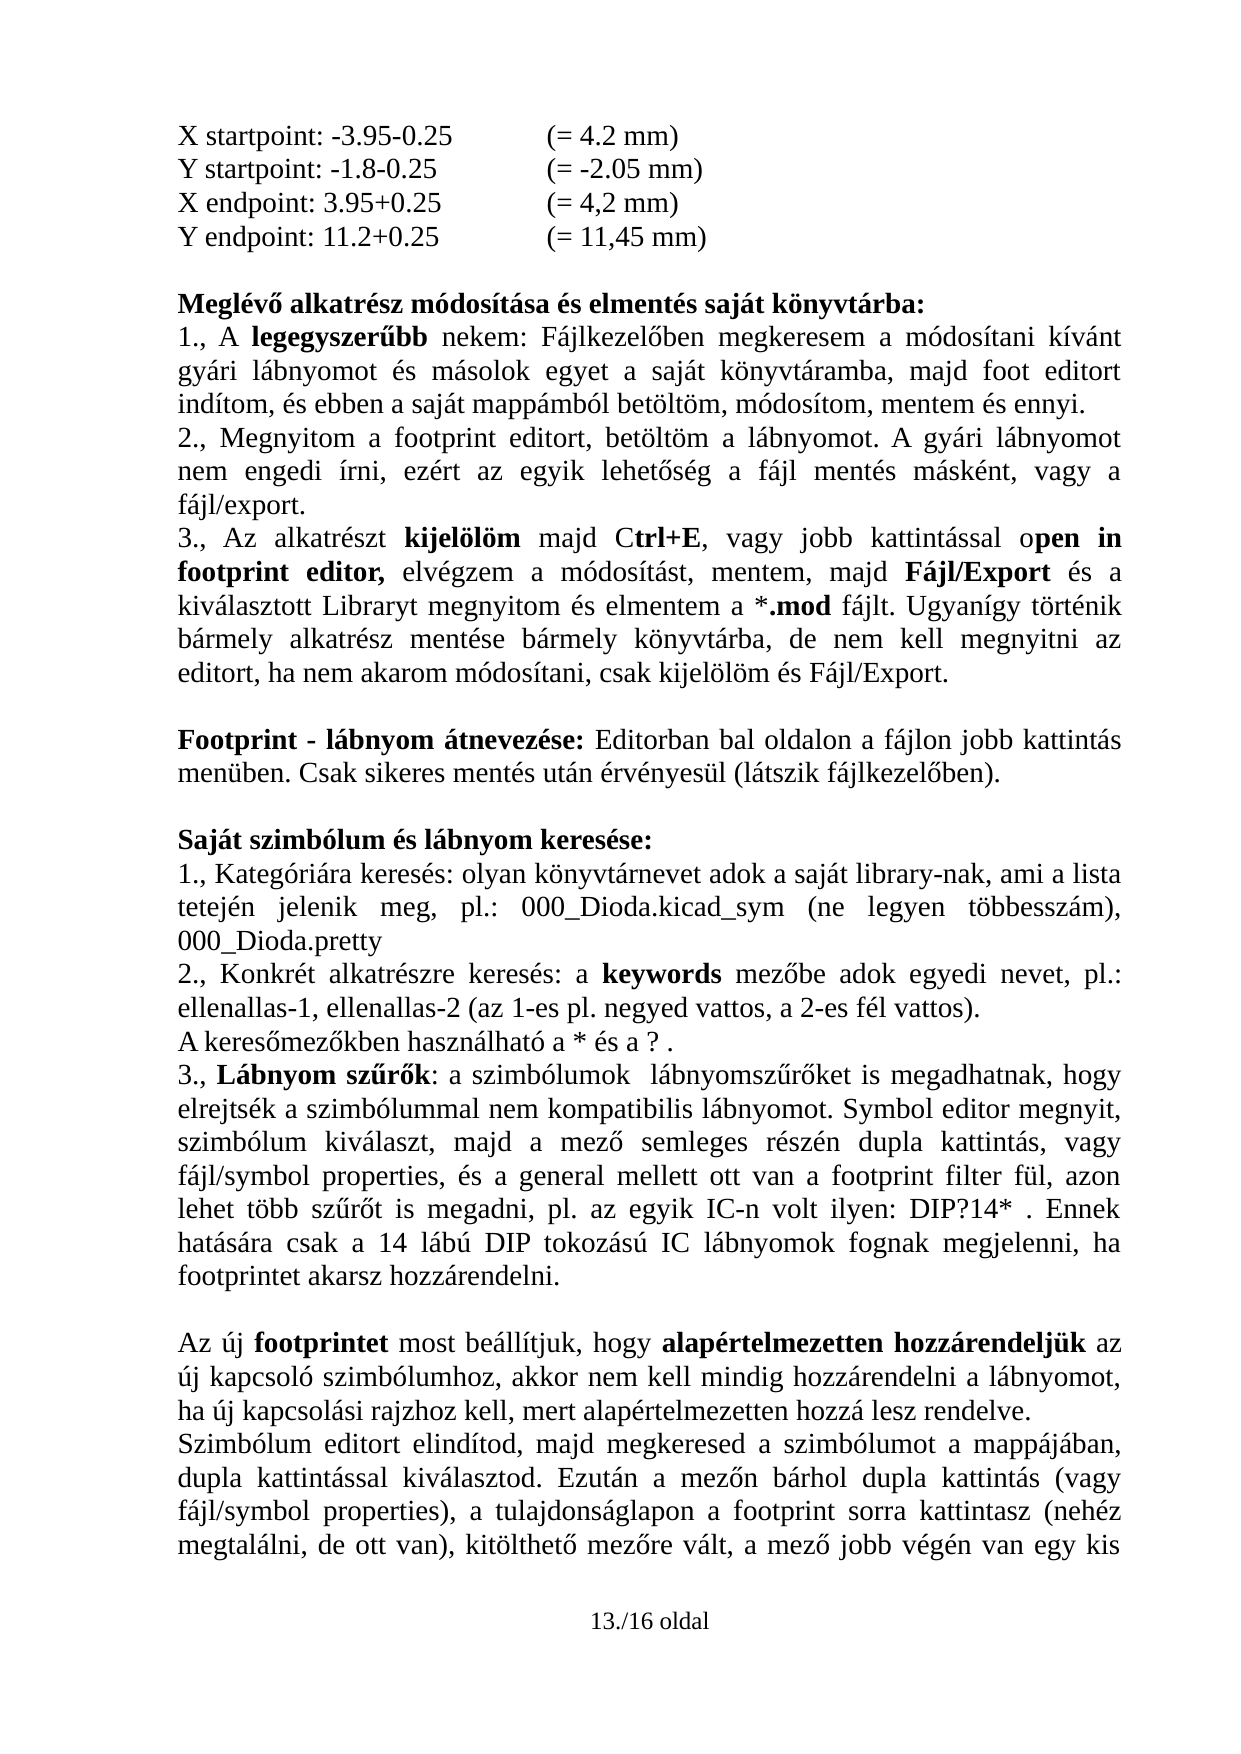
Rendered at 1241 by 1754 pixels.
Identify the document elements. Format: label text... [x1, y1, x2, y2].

text 1., A legegyszerűbb nekem: Fájlkezelőben megkeresem a módosítani kívánt gyári lábnyomot és másolok egyet a saját könyvtáramba, majd foot editort indítom, és ebben a saját mappámból betöltöm, módosítom, mentem és ennyi. [177, 319, 1122, 420]
text Footprint - lábnyom átnevezése: Editorban bal oldalon a fájlon jobb kattintás menüben. Csak sikeres mentés után érvényesül (látszik fájlkezelőben). [177, 722, 1122, 789]
text Szimbólum editort elindítod, majd megkeresed a szimbólumot a mappájában, dupla kattintással kiválasztod. Ezután a mezőn bárhol dupla kattintás (vagy fájl/symbol properties), a tulajdonságlapon a footprint sorra kattintasz (nehéz megtalálni, de ott van), kitölthető mezőre vált, a mező jobb végén van egy kis [177, 1426, 1122, 1560]
text X endpoint: 3.95+0.25 (= 4,2 mm) [177, 185, 1122, 219]
text Az új footprintet most beállítjuk, hogy alapértelmezetten hozzárendeljük az új kapcsoló szimbólumhoz, akkor nem kell mindig hozzárendelni a lábnyomot, ha új kapcsolási rajzhoz kell, mert alapértelmezetten hozzá lesz rendelve. [177, 1326, 1122, 1426]
text 2., Konkrét alkatrészre keresés: a keywords mezőbe adok egyedi nevet, pl.: ellenallas-1, ellenallas-2 (az 1-es pl. negyed vattos, a 2-es fél vattos). [177, 957, 1122, 1024]
text Y startpoint: -1.8-0.25 (= -2.05 mm) [177, 152, 1122, 185]
text 3., Az alkatrészt kijelölöm majd Ctrl+E, vagy jobb kattintással open in footprint editor, elvégzem a módosítást, mentem, majd Fájl/Export és a kiválasztott Libraryt megnyitom és elmentem a *.mod fájlt. Ugyanígy történik bármely alkatrész mentése bármely könyvtárba, de nem kell megnyitni az editort, ha nem akarom módosítani, csak kijelölöm és Fájl/Export. [177, 521, 1122, 688]
text 3., Lábnyom szűrők: a szimbólumok lábnyomszűrőket is megadhatnak, hogy elrejtsék a szimbólummal nem kompatibilis lábnyomot. Symbol editor megnyit, szimbólum kiválaszt, majd a mező semleges részén dupla kattintás, vagy fájl/symbol properties, és a general mellett ott van a footprint filter fül, azon lehet több szűrőt is megadni, pl. az egyik IC-n volt ilyen: DIP?14* . Ennek hatására csak a 14 lábú DIP tokozású IC lábnyomok fognak megjelenni, ha footprintet akarsz hozzárendelni. [177, 1057, 1122, 1292]
text X startpoint: -3.95-0.25 (= 4.2 mm) [177, 118, 1122, 152]
text 2., Megnyitom a footprint editort, betöltöm a lábnyomot. A gyári lábnyomot nem engedi írni, ezért az egyik lehetőség a fájl mentés másként, vagy a fájl/export. [177, 420, 1122, 521]
text 1., Kategóriára keresés: olyan könyvtárnevet adok a saját library-nak, ami a lista tetején jelenik meg, pl.: 000_Dioda.kicad_sym (ne legyen többesszám), 000_Dioda.pretty [177, 856, 1122, 957]
text Y endpoint: 11.2+0.25 (= 11,45 mm) [177, 219, 1122, 252]
text A keresőmezőkben használható a * és a ? . [177, 1024, 1122, 1057]
text Saját szimbólum és lábnyom keresése: [177, 822, 1122, 856]
text Meglévő alkatrész módosítása és elmentés saját könyvtárba: [177, 286, 1122, 319]
